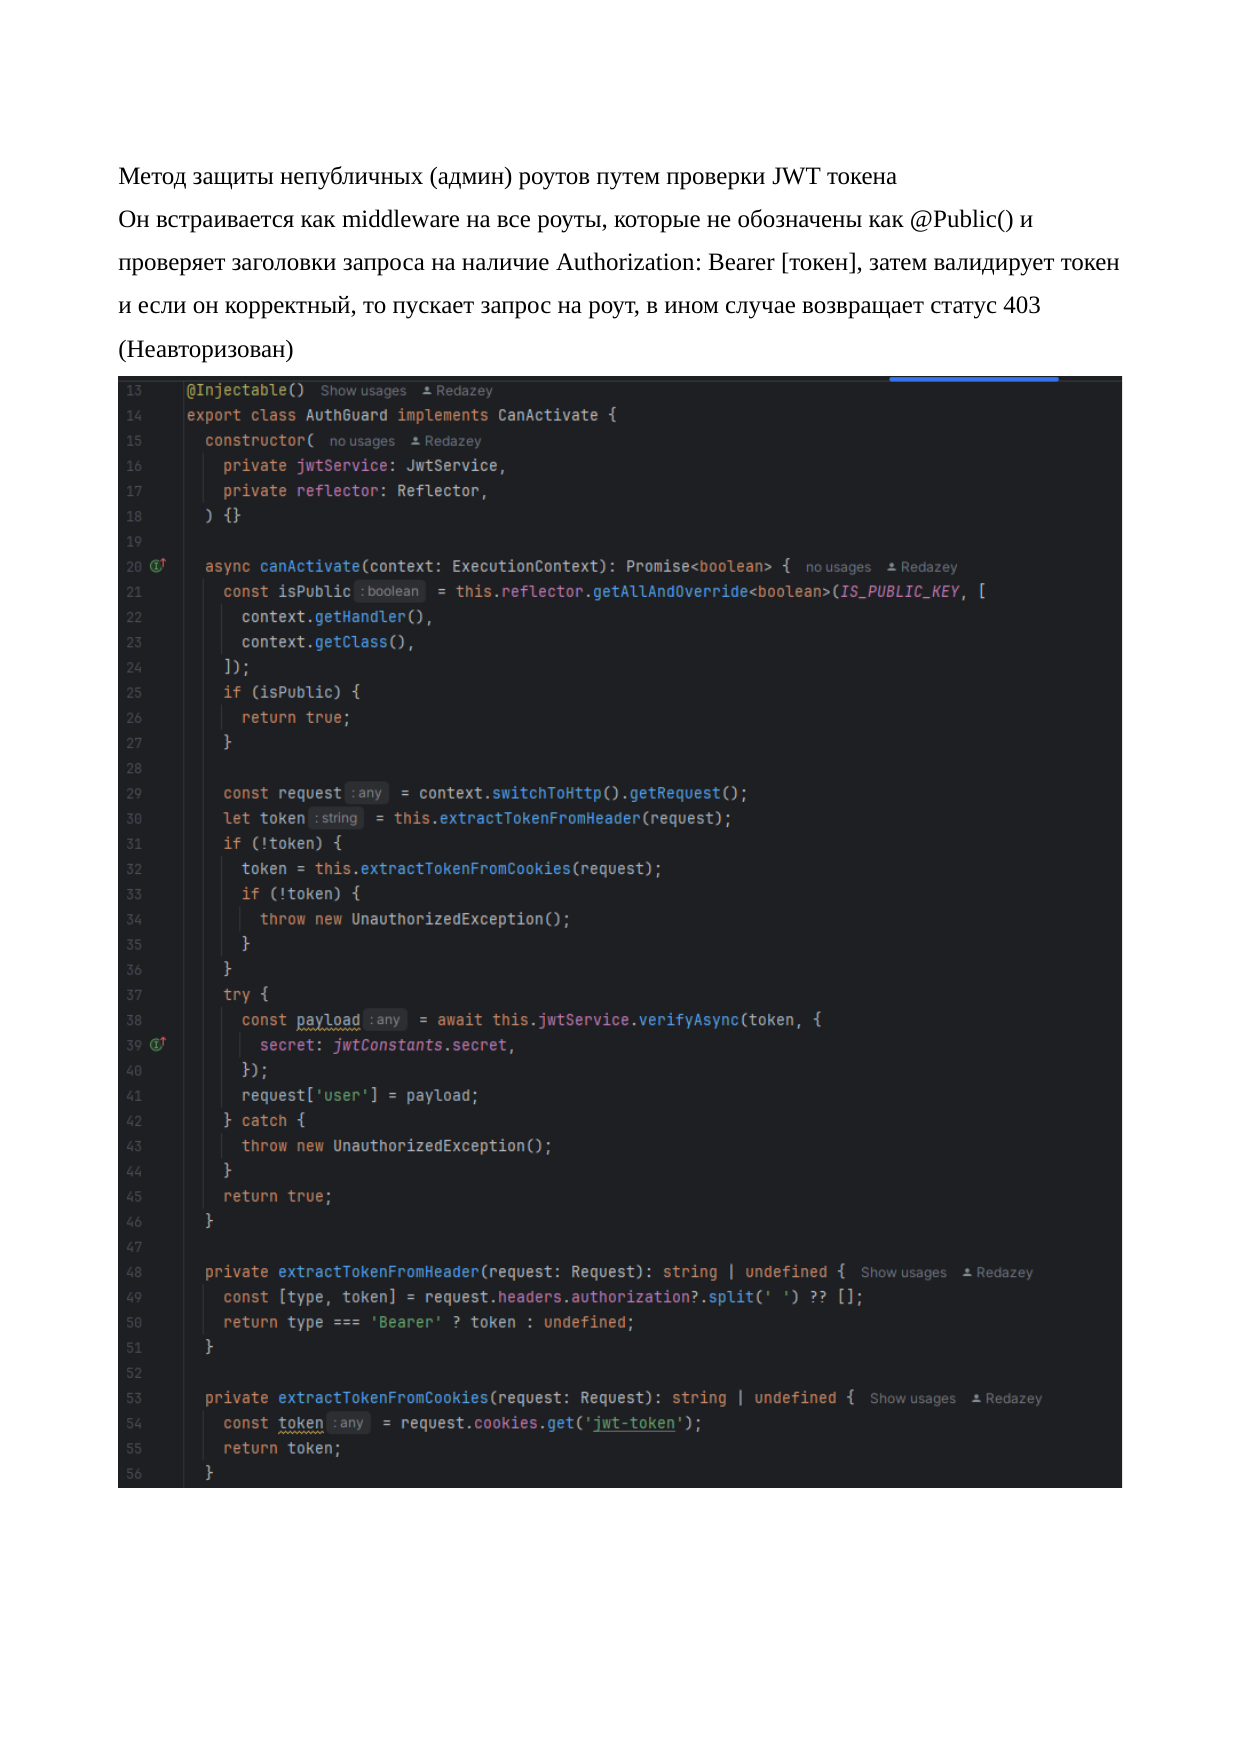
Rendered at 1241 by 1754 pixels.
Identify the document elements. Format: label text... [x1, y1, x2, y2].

text Метод защиты непубличных (админ) роутов путем проверки JWT токена [118, 161, 1122, 190]
text Он встраивается как middleware на все роуты, которые не обозначены как @Public() и проверяет заголовки запроса на наличие Authorization: Bearer [токен], затем валидирует токен и если он корректный, то пускает запрос на роут, в ином случае возвращает статус 403 (Неавторизован) [118, 204, 1122, 362]
